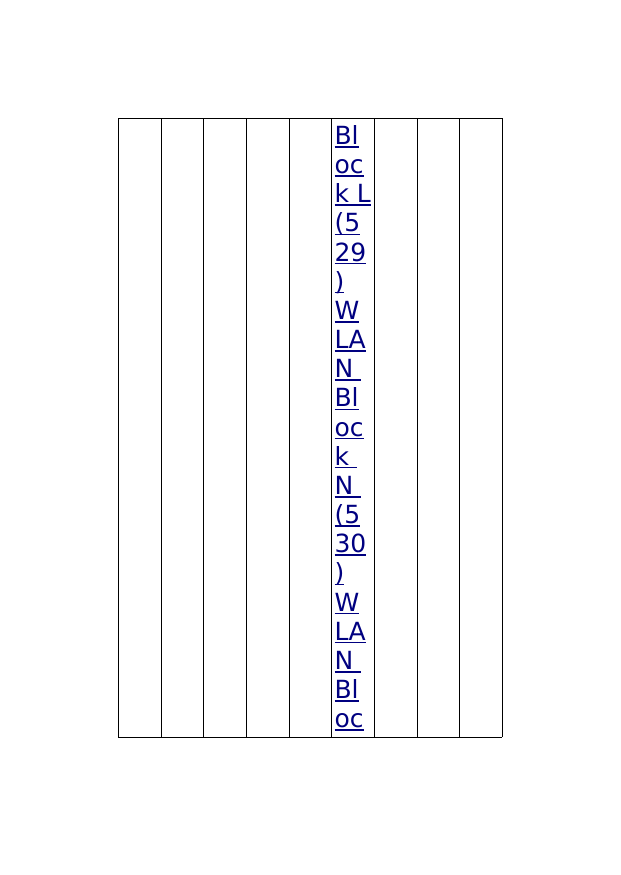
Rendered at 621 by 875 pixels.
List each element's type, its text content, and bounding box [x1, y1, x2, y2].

table_cell [460, 119, 502, 737]
table_cell [162, 119, 203, 737]
table_cell [375, 119, 417, 737]
table_cell Block L (529) WLAN Block N (530) WLAN Bloc [332, 119, 374, 737]
table_cell [119, 119, 161, 737]
table_cell [418, 119, 459, 737]
table_cell [247, 119, 289, 737]
table_cell [290, 119, 331, 737]
table_cell [204, 119, 246, 737]
